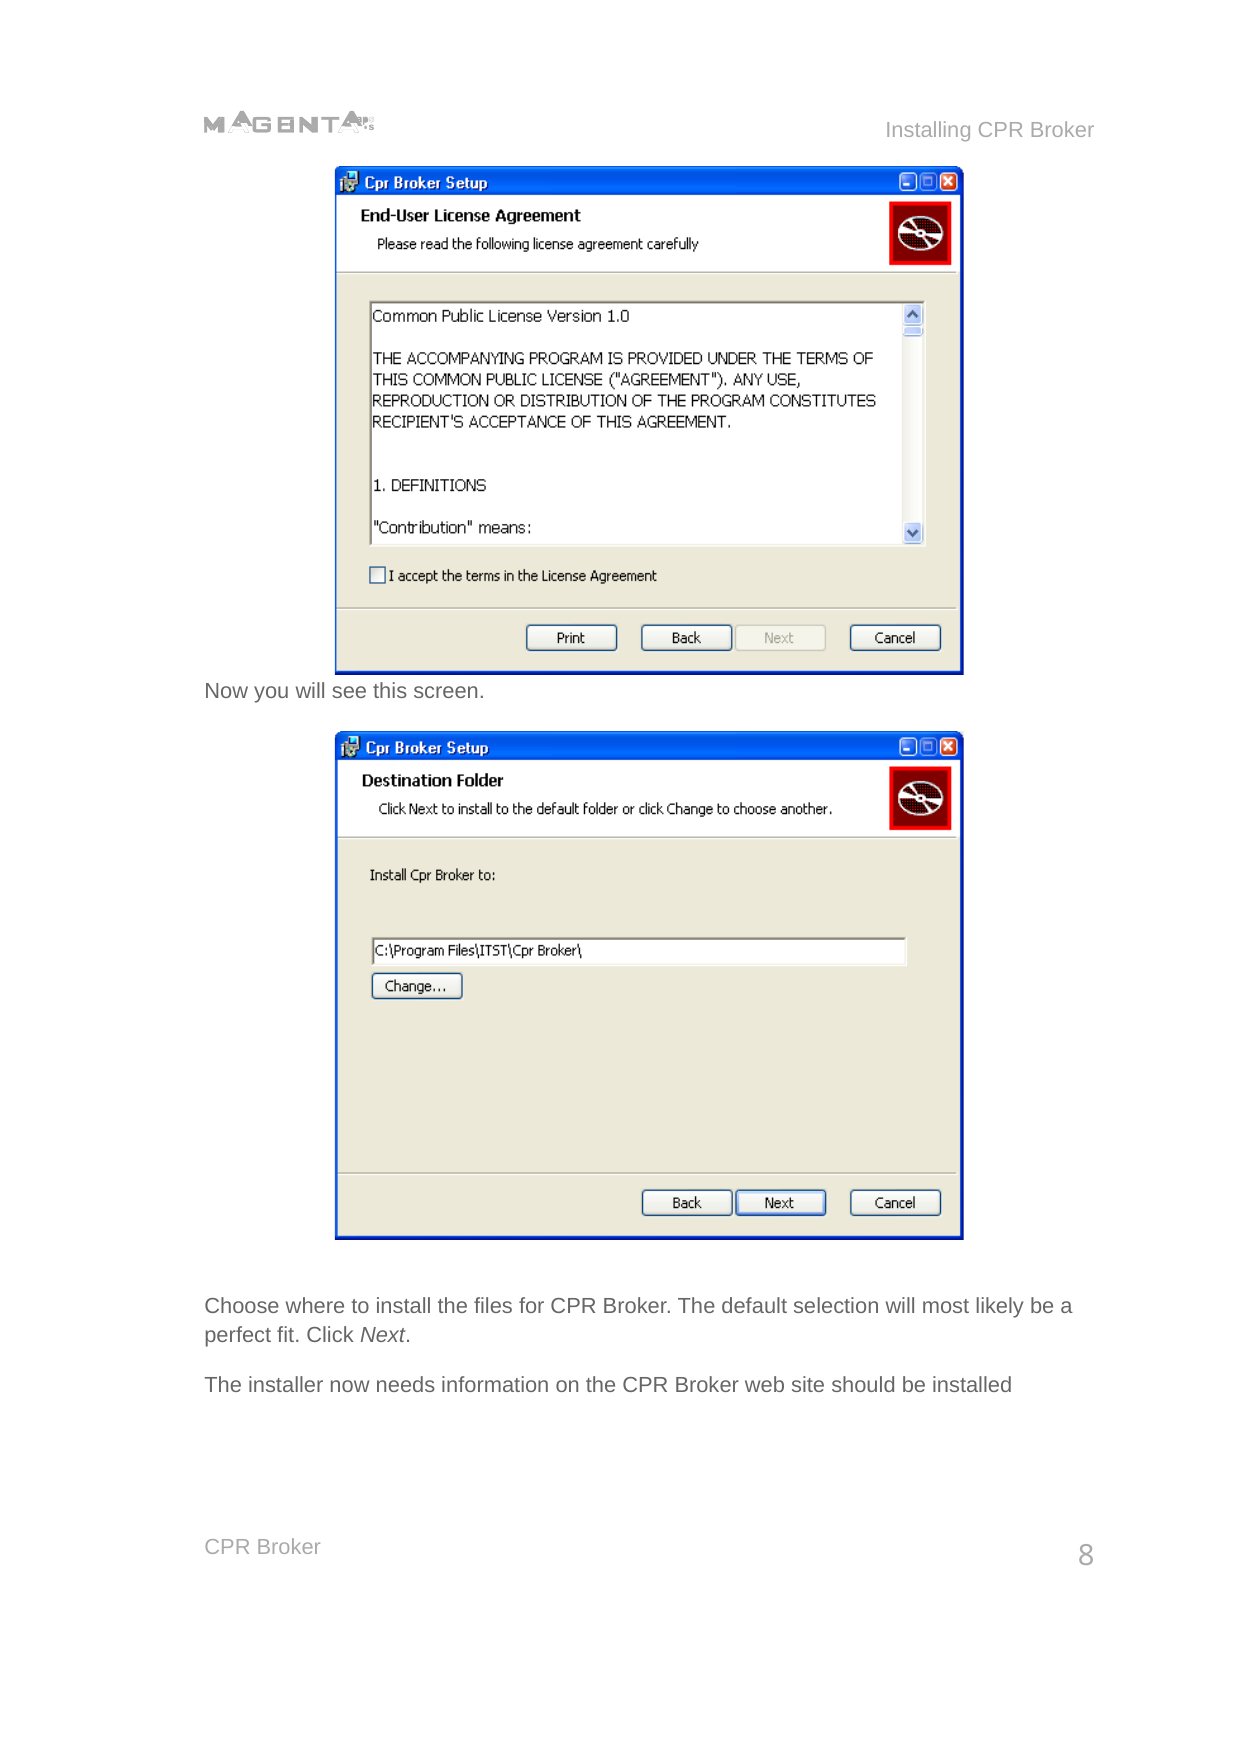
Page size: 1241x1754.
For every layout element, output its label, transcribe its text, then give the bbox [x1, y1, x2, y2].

text The installer now needs information on the CPR Broker web site should be installed [204, 1369, 1094, 1398]
picture [334, 166, 964, 675]
text Now you will see this screen. [204, 675, 1094, 704]
text Choose where to install the files for CPR Broker. The default selection will most likely be a perfect fit. Click Next. [204, 1290, 1094, 1348]
picture [334, 731, 964, 1240]
